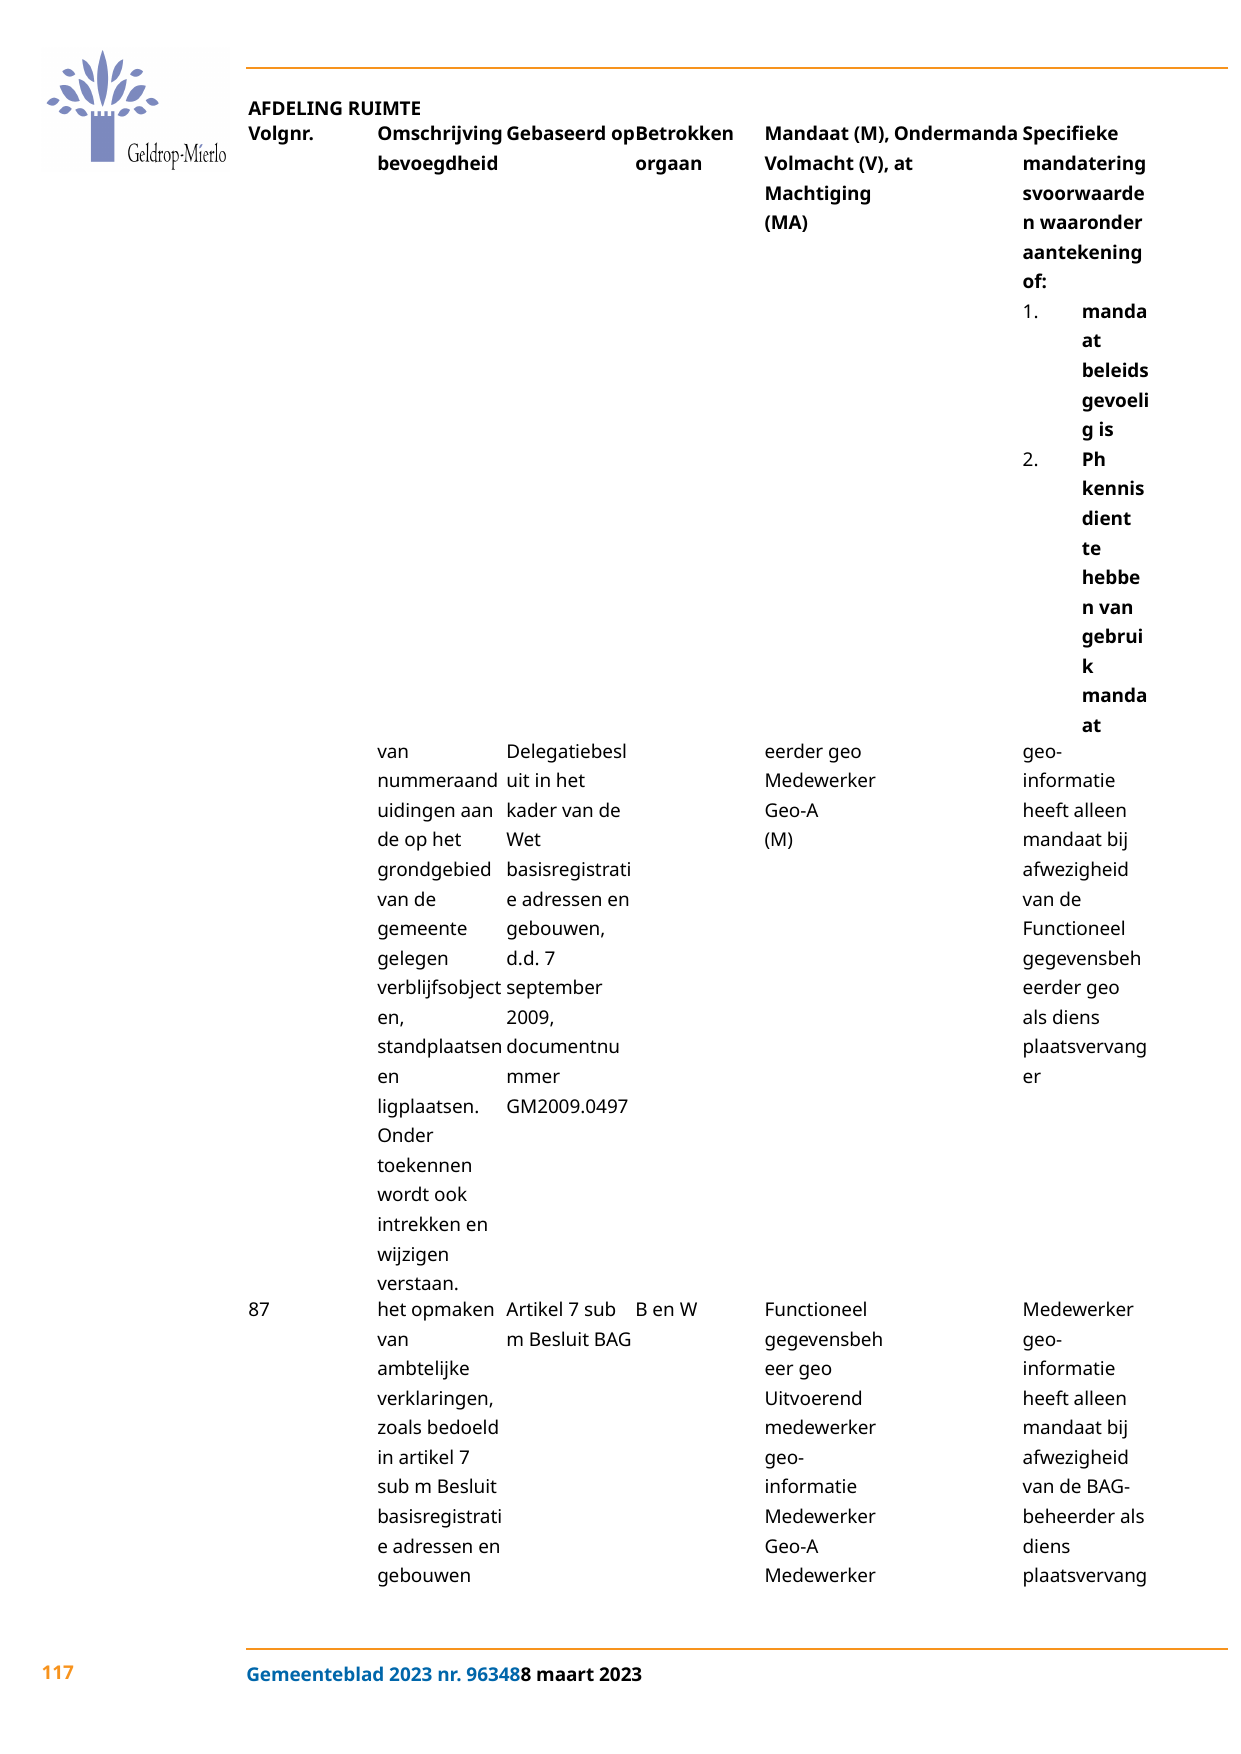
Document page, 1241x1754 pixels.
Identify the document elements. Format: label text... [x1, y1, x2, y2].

table_cell Betrokken orgaan [635, 121, 764, 738]
table_cell Artikel 7 sub m Besluit BAG [506, 1296, 635, 1588]
table_cell B en W [635, 1296, 764, 1588]
table_cell [894, 1296, 1022, 1588]
table_cell Mandaat (M), Volmacht (V), Machtiging (MA) [764, 121, 893, 738]
table_cell [894, 738, 1022, 1296]
table_cell Medewerker geo-informatie heeft alleen mandaat bij afwezigheid van de BAG-beheerder als diens plaatsvervang [1023, 1296, 1152, 1588]
table_cell eerder geo Medewerker Geo-A (M) [764, 738, 893, 1296]
table_cell Ondermandaat [894, 121, 1022, 738]
table_cell [248, 738, 377, 1296]
table_cell het opmaken van ambtelijke verklaringen, zoals bedoeld in artikel 7 sub m Besluit basisregistratie adressen en gebouwen [377, 1296, 506, 1588]
table_cell Specifieke mandateringsvoorwaarden waaronder aantekening of: mandaat beleidsgevoelig is Ph kennis dient te hebben van gebruik mandaat [1023, 121, 1152, 738]
table_cell [635, 738, 764, 1296]
table_cell van nummeraanduidingen aan de op het grondgebied van de gemeente gelegen verblijfsobjecten, standplaatsen en ligplaatsen. Onder toekennen wordt ook intrekken en wijzigen verstaan. [377, 738, 506, 1296]
picture [41, 47, 231, 172]
table_cell Omschrijving bevoegdheid [377, 121, 506, 738]
table_cell geo-informatie heeft alleen mandaat bij afwezigheid van de Functioneel gegevensbeheerder geo als diens plaatsvervanger [1023, 738, 1152, 1296]
table_cell Gebaseerd op [506, 121, 635, 738]
table_cell Functioneel gegevensbeheer geo Uitvoerend medewerker geo-informatie Medewerker Geo-A Medewerker [764, 1296, 893, 1588]
table_cell Volg­nr. [248, 121, 377, 738]
table_cell Delegatiebesluit in het kader van de Wet basisregistratie adressen en gebouwen, d.d. 7 september 2009, documentnummer GM2009.0497 [506, 738, 635, 1296]
table_cell 87 [248, 1296, 377, 1588]
table_header AFDELING RUIMTE [248, 95, 1152, 121]
